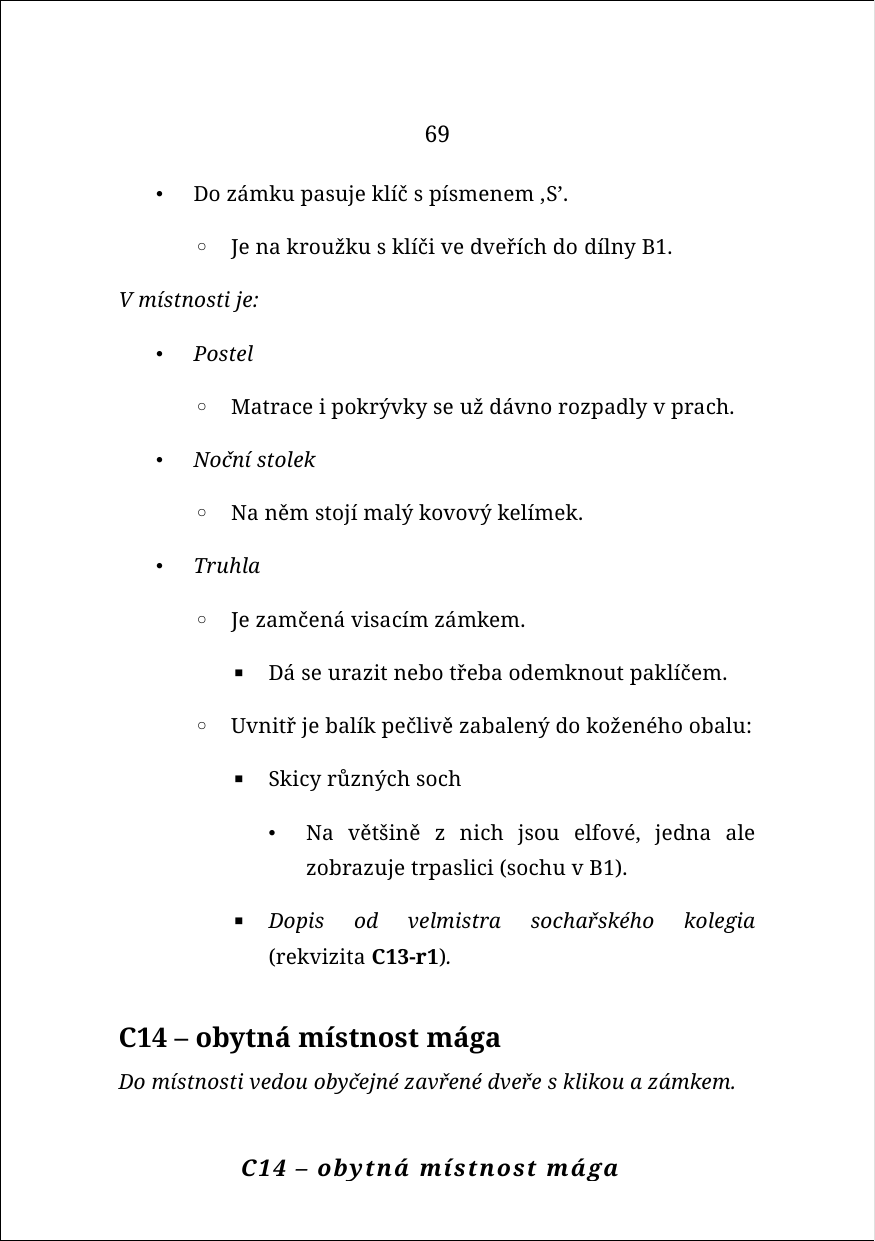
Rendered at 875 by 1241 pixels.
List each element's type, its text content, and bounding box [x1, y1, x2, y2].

text Do místnosti vedou obyčejné zavřené dveře s klikou a zámkem. [118, 1067, 756, 1096]
text V místnosti je: [118, 285, 756, 314]
list Noční stolek [156, 445, 756, 473]
list Matrace i pokrývky se už dávno rozpadly v prach. [193, 392, 756, 420]
list Na něm stojí malý kovový kelímek. [193, 498, 756, 527]
list Na většině z nich jsou elfové, jedna ale zobrazuje trpaslici (sochu v B1). [268, 818, 756, 882]
list Uvnitř je balík pečlivě zabalený do koženého obalu: [193, 711, 756, 740]
list Dopis od velmistra sochařského kolegia (rekvizita C13-r1). [231, 906, 756, 970]
list Dá se urazit nebo třeba odemknout paklíčem. [231, 658, 756, 686]
list Postel [156, 339, 756, 367]
list Je zamčená visacím zámkem. [193, 605, 756, 633]
subtitle C14 – obytná místnost mága [118, 1019, 756, 1056]
list Je na kroužku s klíči ve dveřích do dílny B1. [193, 232, 756, 261]
list Do zámku pasuje klíč s písmenem ‚S’. [156, 179, 756, 207]
list Truhla [156, 552, 756, 580]
list Skicy různých soch [231, 764, 756, 793]
